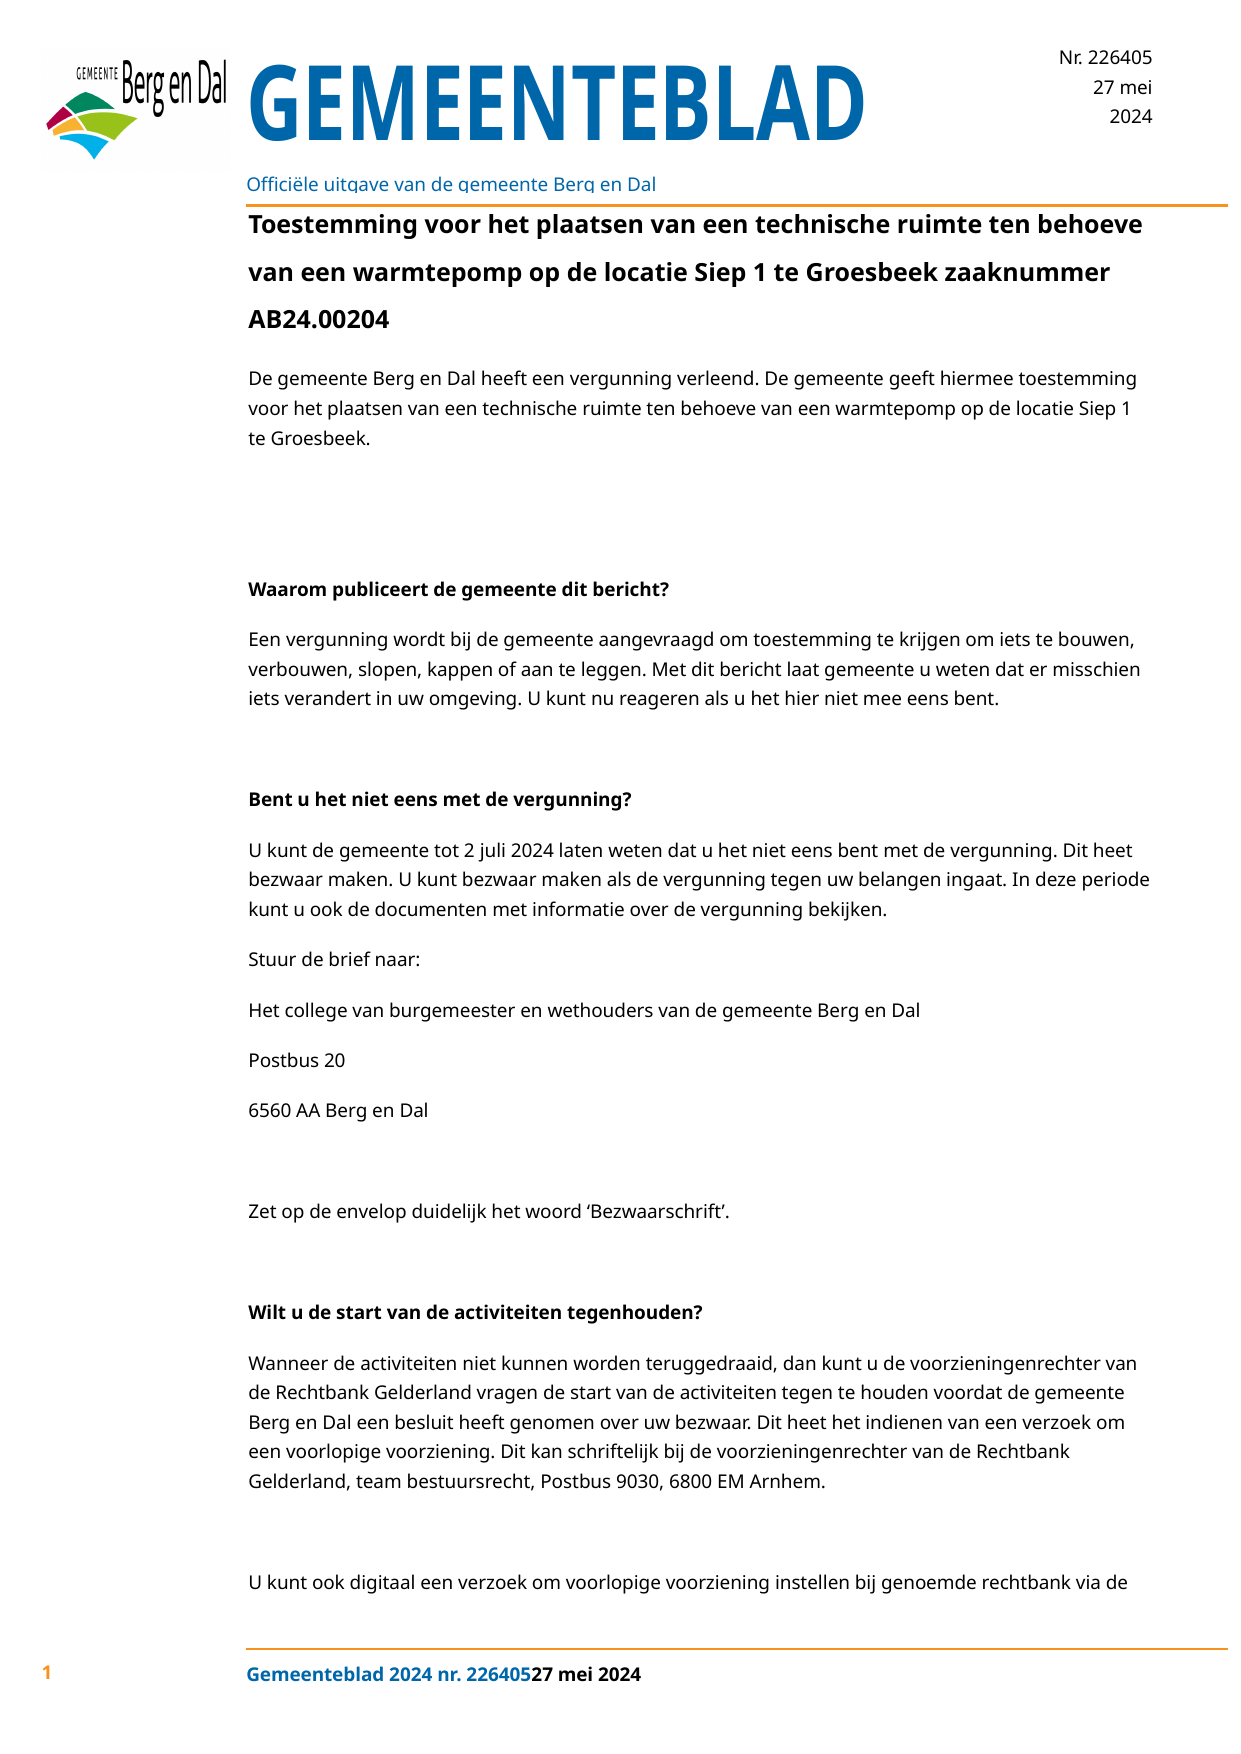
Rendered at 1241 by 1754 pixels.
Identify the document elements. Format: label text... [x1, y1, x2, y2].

text Bent u het niet eens met de vergunning? [248, 786, 1152, 812]
text Het college van burgemeester en wethouders van de gemeente Berg en Dal [248, 997, 1152, 1022]
text Wanneer de activiteiten niet kunnen worden teruggedraaid, dan kunt u de voorzieningenrechter van de Rechtbank Gelderland vragen de start van de activiteiten tegen te houden voordat de gemeente Berg en Dal een besluit heeft genomen over uw bezwaar. Dit heet het indienen van een verzoek om een voorlopige voorziening. Dit kan schriftelijk bij de voorzieningenrechter van de Rechtbank Gelderland, team bestuursrecht, Postbus 9030, 6800 EM Arnhem. [248, 1350, 1152, 1494]
text Toestemming voor het plaatsen van een technische ruimte ten behoeve van een warmtepomp op de locatie Siep 1 te Groesbeek zaaknummer AB24.00204 [248, 207, 1152, 336]
text Postbus 20 [248, 1047, 1152, 1073]
text 6560 AA Berg en Dal [248, 1098, 1152, 1123]
text Zet op de envelop duidelijk het woord ‘Bezwaarschrift’. [248, 1198, 1152, 1224]
text U kunt ook digitaal een verzoek om voorlopige voorziening instellen bij genoemde rechtbank via de [248, 1569, 1152, 1594]
picture [41, 47, 231, 172]
text Stuur de brief naar: [248, 946, 1152, 972]
text Wilt u de start van de activiteiten tegenhouden? [248, 1299, 1152, 1325]
text De gemeente Berg en Dal heeft een vergunning verleend. De gemeente geeft hiermee toestemming voor het plaatsen van een technische ruimte ten behoeve van een warmtepomp op de locatie Siep 1 te Groesbeek. [248, 366, 1152, 450]
text Een vergunning wordt bij de gemeente aangevraagd om toestemming te krijgen om iets te bouwen, verbouwen, slopen, kappen of aan te leggen. Met dit bericht laat gemeente u weten dat er misschien iets verandert in uw omgeving. U kunt nu reageren als u het hier niet mee eens bent. [248, 626, 1152, 711]
text U kunt de gemeente tot 2 juli 2024 laten weten dat u het niet eens bent met de vergunning. Dit heet bezwaar maken. U kunt bezwaar maken als de vergunning tegen uw belangen ingaat. In deze periode kunt u ook de documenten met informatie over de vergunning bekijken. [248, 837, 1152, 922]
text Waarom publiceert de gemeente dit bericht? [248, 576, 1152, 602]
